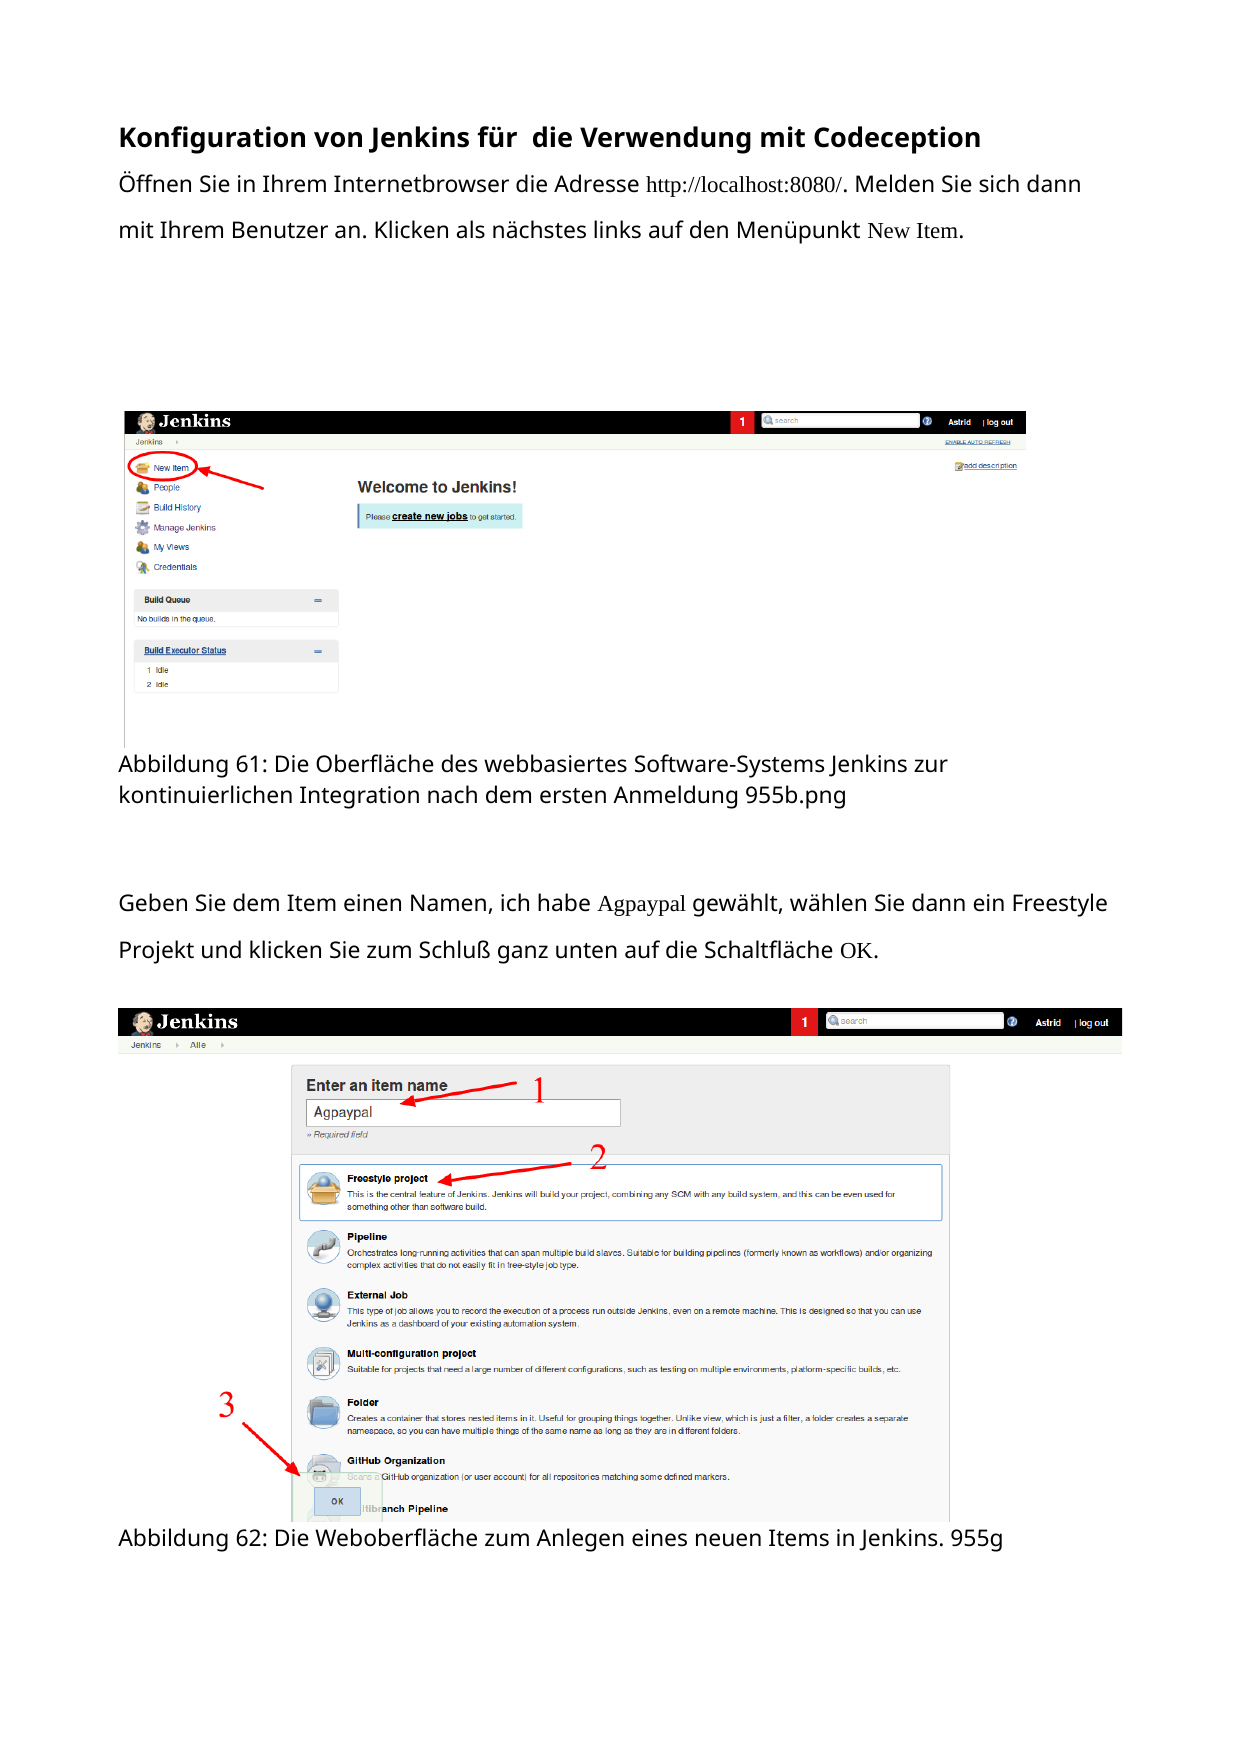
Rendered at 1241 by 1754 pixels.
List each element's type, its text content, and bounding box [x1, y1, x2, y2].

text Abbildung 62: Die Weboberfläche zum Anlegen eines neuen Items in Jenkins. 955g [118, 1522, 1122, 1553]
text Öffnen Sie in Ihrem Internetbrowser die Adresse http://localhost:8080/. Melden Sie sich dann mit Ihrem Benutzer an. Klicken als nächstes links auf den Menüpunkt New Item. [118, 167, 1122, 246]
text Abbildung 61: Die Oberfläche des webbasiertes Software-Systems Jenkins zur kontinuierlichen Integration nach dem ersten Anmeldung 955b.png [118, 748, 1122, 810]
subtitle Konfiguration von Jenkins für die Verwendung mit Codeception [118, 118, 1122, 155]
text Geben Sie dem Item einen Namen, ich habe Agpaypal gewählt, wählen Sie dann ein Freestyle Projekt und klicken Sie zum Schluß ganz unten auf die Schaltfläche OK. [118, 887, 1122, 965]
picture [118, 411, 1123, 748]
picture [118, 1008, 1123, 1522]
